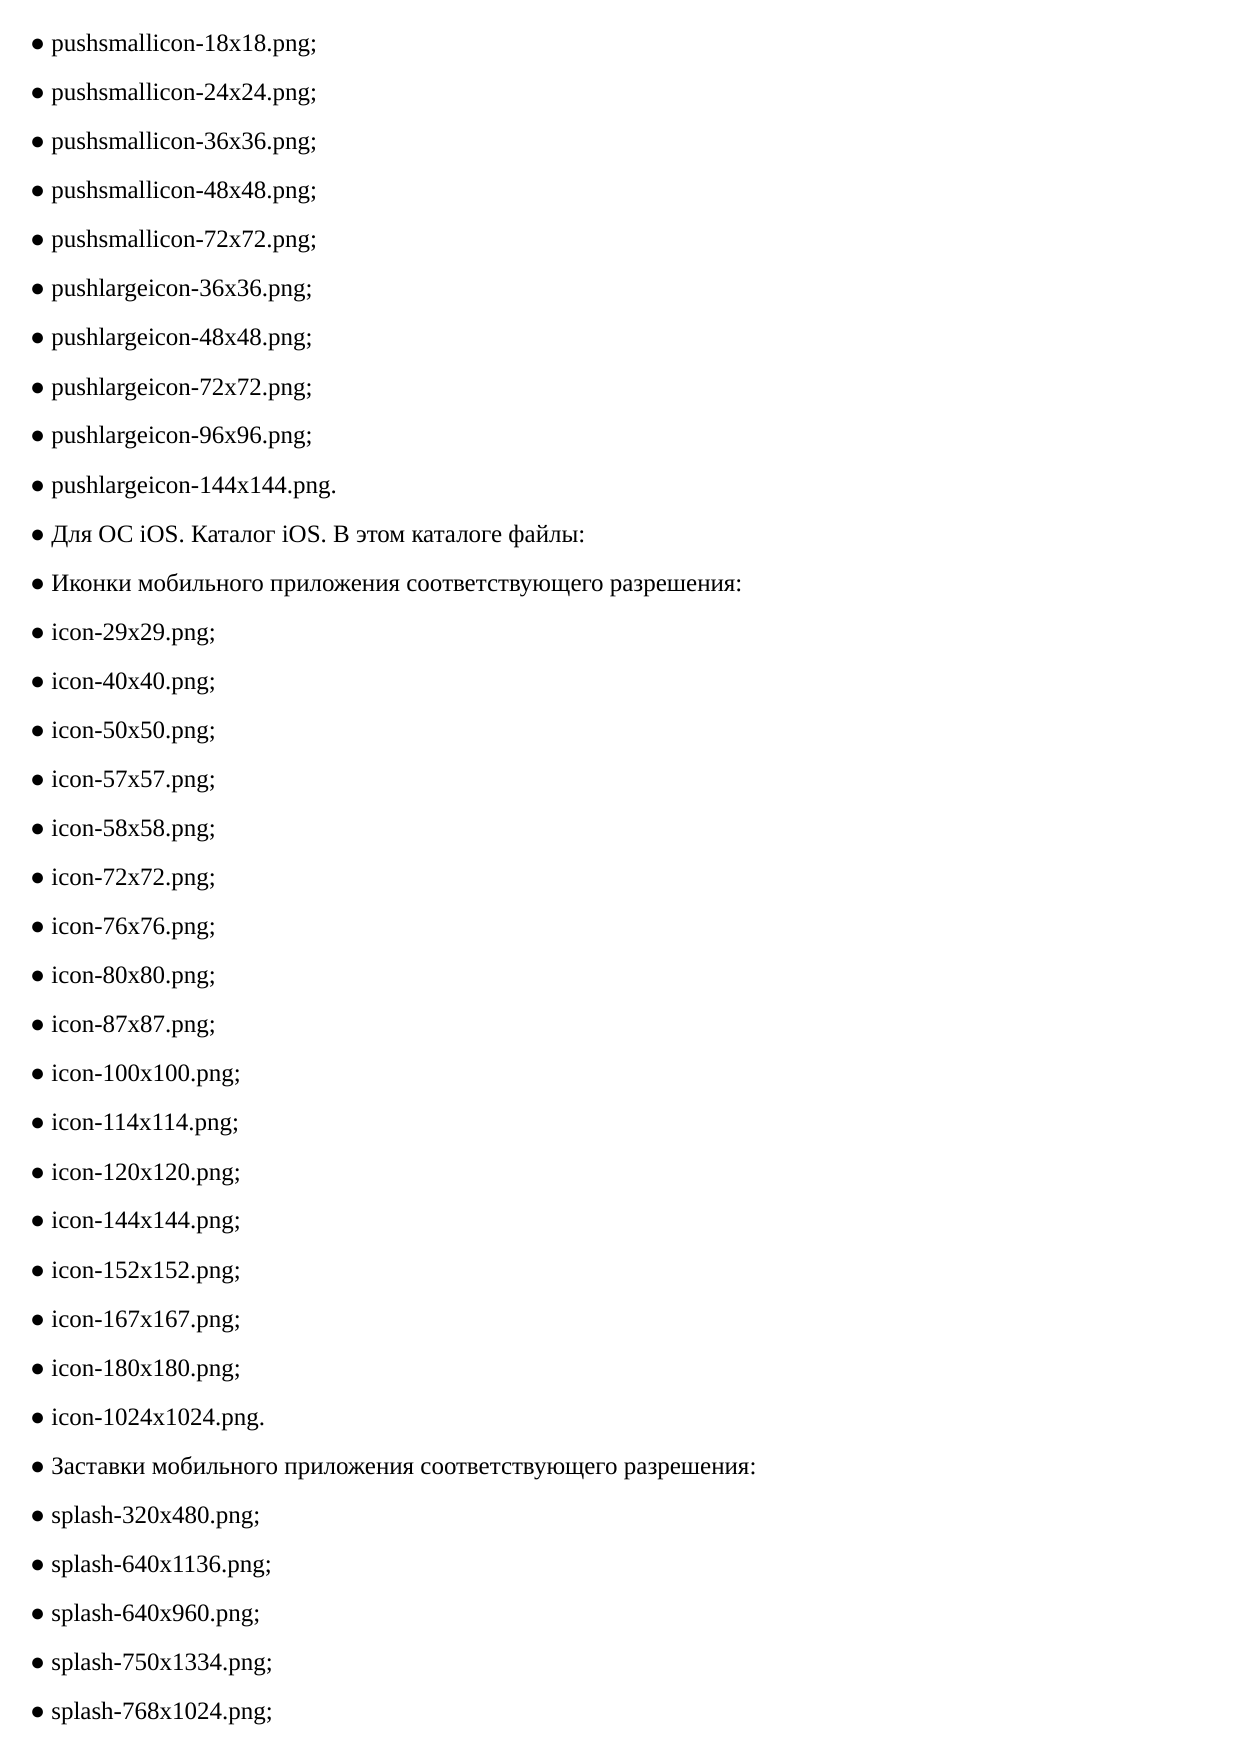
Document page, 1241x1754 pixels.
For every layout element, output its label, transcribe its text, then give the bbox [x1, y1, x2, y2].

text ● icon-180x180.png; [30, 1353, 1211, 1382]
text ● pushsmallicon-48x48.png; [30, 175, 1211, 204]
text ● pushlargeicon-72x72.png; [30, 372, 1211, 400]
text ● pushlargeicon-36x36.png; [30, 273, 1211, 302]
text ● splash-768x1024.png; [30, 1696, 1211, 1725]
text ● splash-320x480.png; [30, 1500, 1211, 1529]
text ● icon-167x167.png; [30, 1304, 1211, 1332]
text ● pushsmallicon-18x18.png; [30, 28, 1211, 57]
text ● icon-144x144.png; [30, 1206, 1211, 1234]
text ● icon-72x72.png; [30, 862, 1211, 891]
text ● pushsmallicon-24x24.png; [30, 77, 1211, 106]
text ● icon-40x40.png; [30, 666, 1211, 695]
text ● icon-152x152.png; [30, 1255, 1211, 1283]
text ● pushsmallicon-36x36.png; [30, 126, 1211, 155]
text ● icon-100x100.png; [30, 1058, 1211, 1087]
text ● icon-87x87.png; [30, 1009, 1211, 1038]
text ● icon-57x57.png; [30, 764, 1211, 793]
text ● splash-640x960.png; [30, 1598, 1211, 1627]
text ● splash-640x1136.png; [30, 1549, 1211, 1578]
text ● icon-29x29.png; [30, 617, 1211, 646]
text ● icon-114x114.png; [30, 1107, 1211, 1136]
text ● Иконки мобильного приложения соответствующего разрешения: [30, 568, 1211, 597]
text ● splash-750x1334.png; [30, 1647, 1211, 1676]
text ● pushlargeicon-48x48.png; [30, 322, 1211, 351]
text ● pushsmallicon-72x72.png; [30, 224, 1211, 253]
text ● icon-120x120.png; [30, 1157, 1211, 1185]
text ● icon-76x76.png; [30, 911, 1211, 940]
text ● pushlargeicon-96x96.png; [30, 421, 1211, 449]
text ● icon-50x50.png; [30, 715, 1211, 744]
text ● pushlargeicon-144x144.png. [30, 470, 1211, 498]
text ● icon-80x80.png; [30, 960, 1211, 989]
text ● Заставки мобильного приложения соответствующего разрешения: [30, 1451, 1211, 1480]
text ● icon-1024x1024.png. [30, 1402, 1211, 1431]
text ● icon-58x58.png; [30, 813, 1211, 842]
text ● Для ОС iOS. Каталог iOS. В этом каталоге файлы: [30, 519, 1211, 547]
